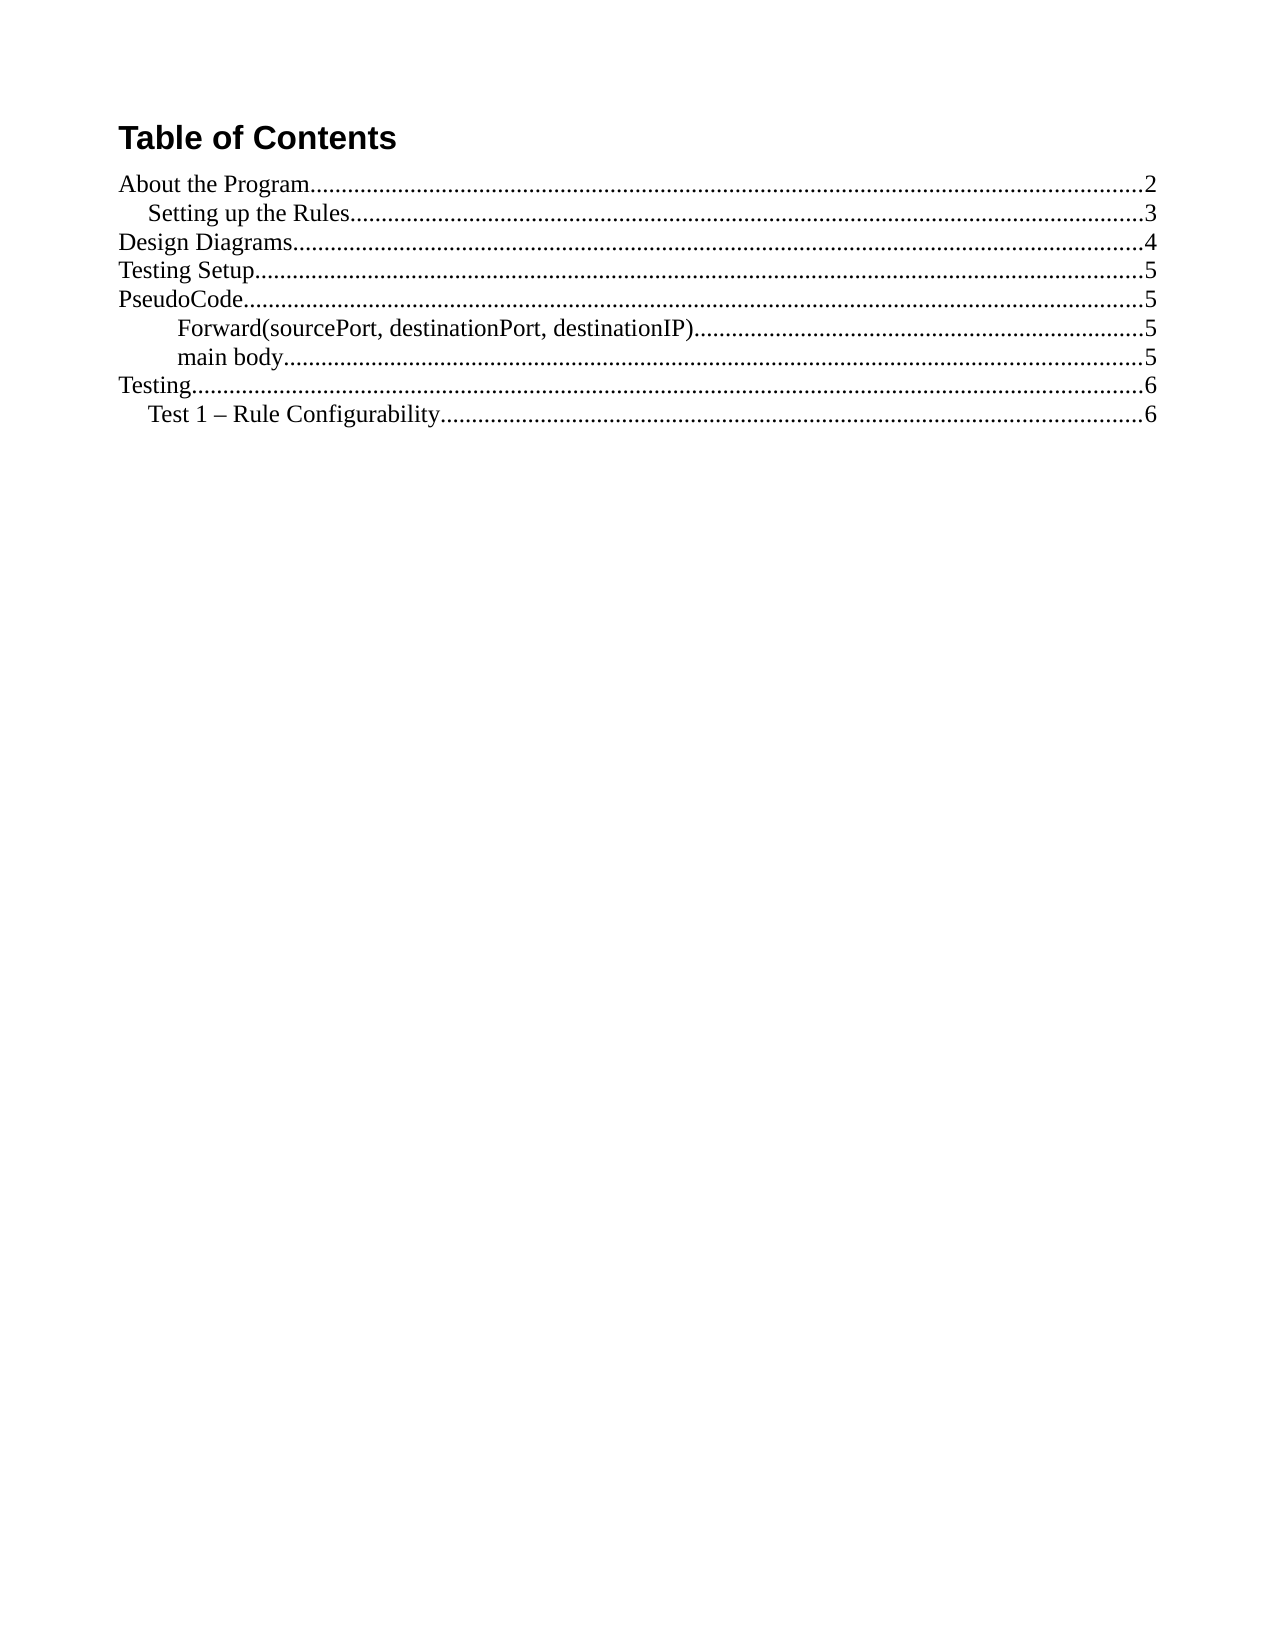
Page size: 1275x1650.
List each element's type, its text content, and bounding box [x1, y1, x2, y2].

text Forward(sourcePort, destinationPort, destinationIP) 5 [177, 313, 1157, 342]
text Testing Setup 5 [118, 255, 1157, 284]
text main body 5 [177, 342, 1157, 370]
text Test 1 – Rule Configurability 6 [148, 399, 1157, 428]
text PseudoCode 5 [118, 284, 1157, 313]
subtitle Table of Contents [118, 118, 1157, 157]
text About the Program 2 [118, 169, 1157, 198]
text Setting up the Rules 3 [148, 198, 1157, 227]
text Design Diagrams 4 [118, 227, 1157, 255]
text Testing 6 [118, 370, 1157, 399]
